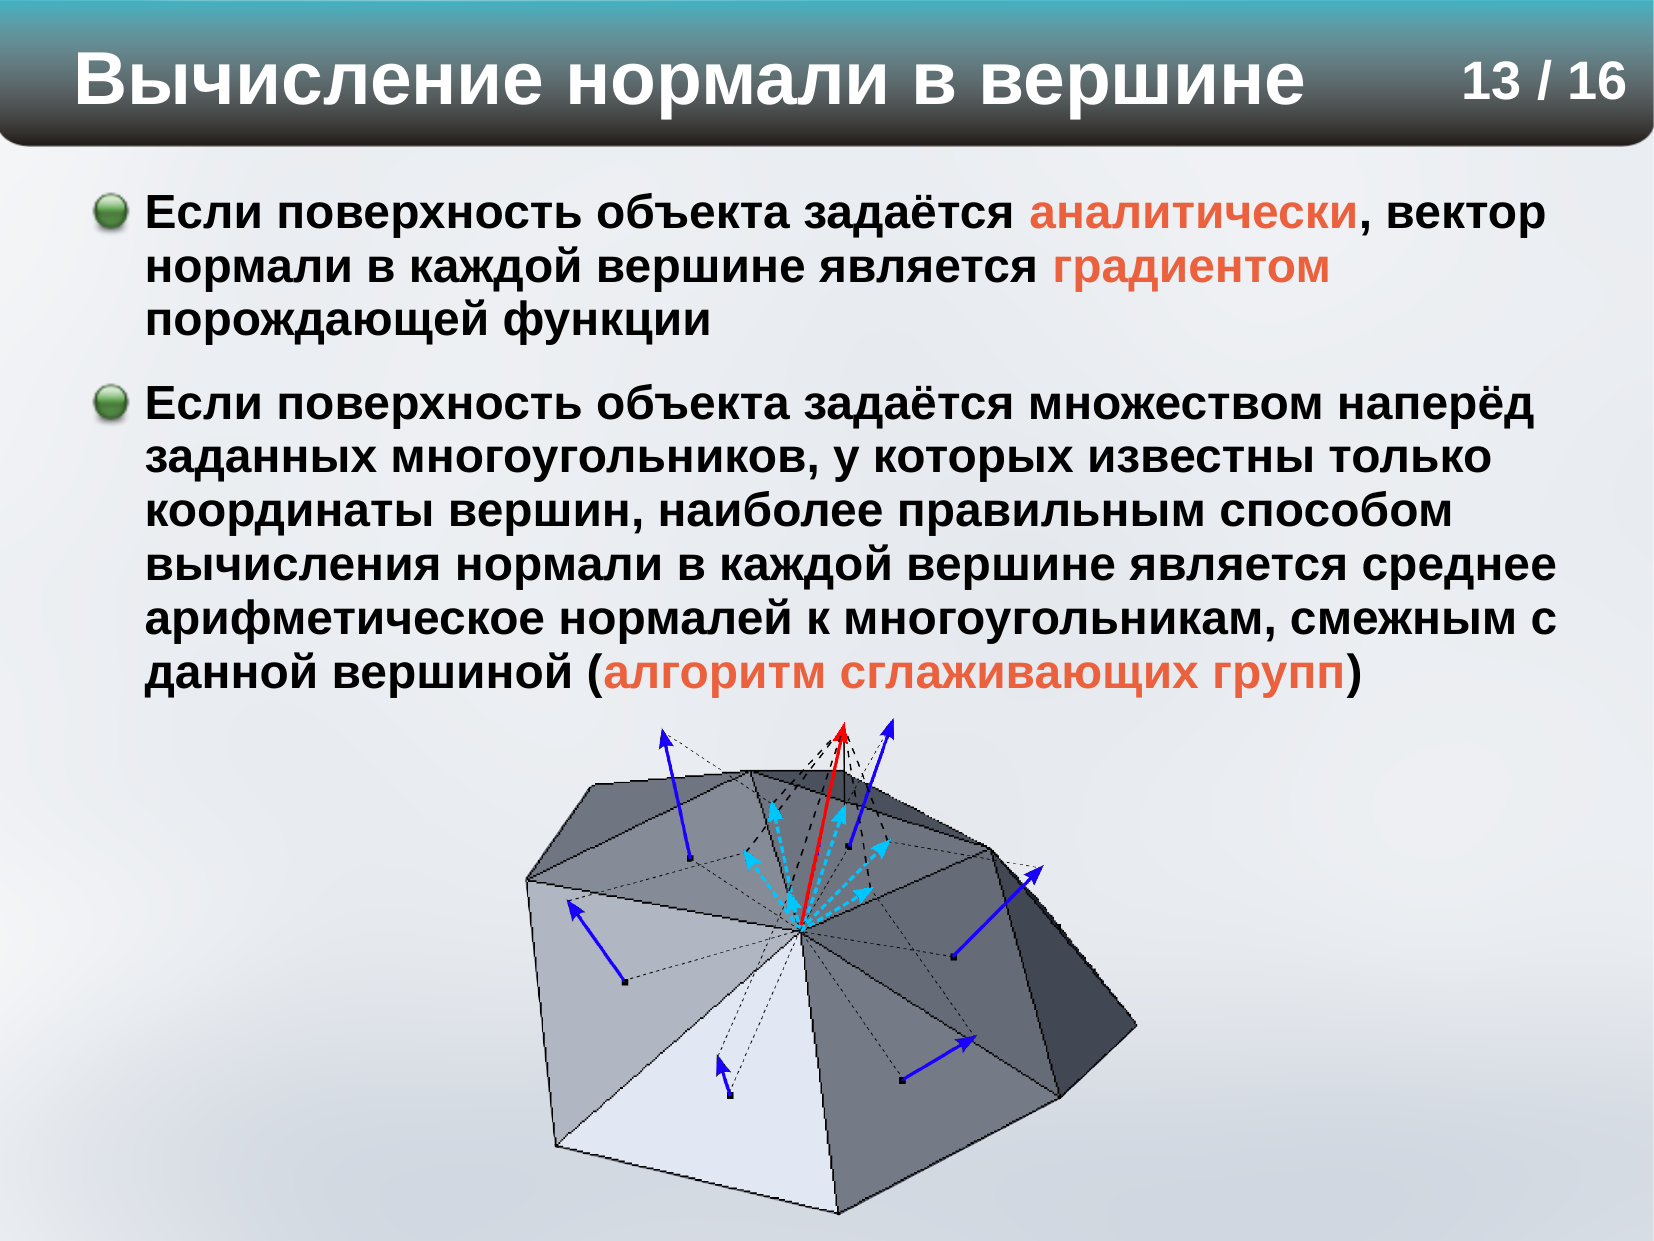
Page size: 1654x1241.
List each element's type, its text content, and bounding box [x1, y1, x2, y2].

picture [0, 0, 1654, 1241]
text_box <номер> / 16 [1446, 42, 1654, 179]
text_box Вычисление нормали в вершине [59, 29, 1329, 129]
text_box Если поверхность объекта задаётся аналитически, вектор нормали в каждой вершине является градиентом порождающей функции Если поверхность объекта задаётся множеством наперёд заданных многоугольников, у которых известны только координаты вершин, наиболее правильным способом вычисления нормали в каждой вершине является среднее арифметическое нормалей к многоугольникам, смежным с данной вершиной (алгоритм сглаживающих групп) [70, 177, 1595, 706]
